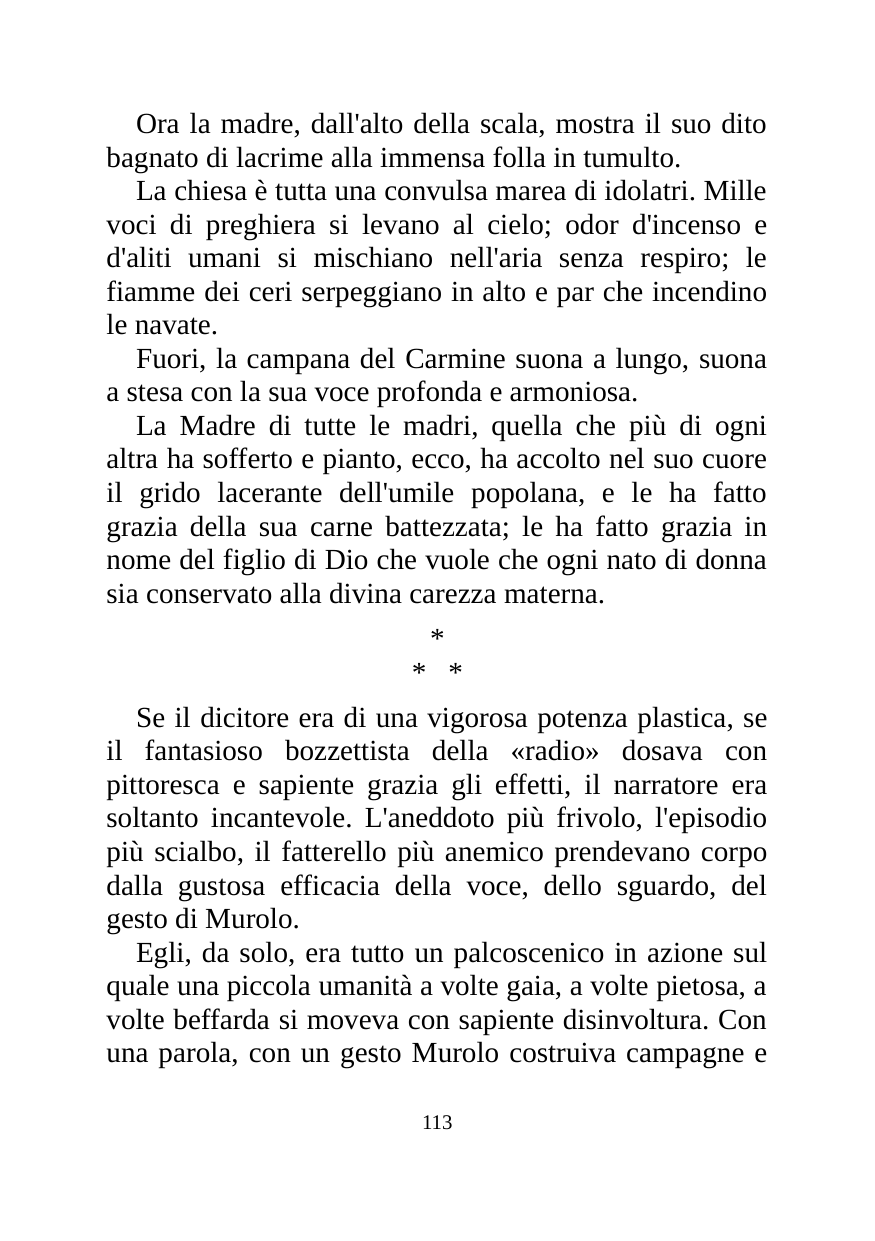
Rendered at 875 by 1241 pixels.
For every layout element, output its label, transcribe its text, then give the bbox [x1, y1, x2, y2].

text Se il dicitore era di una vigorosa potenza plastica, se il fantasioso bozzettista della «radio» dosava con pittoresca e sapiente grazia gli effetti, il narratore era soltanto incantevole. L'aneddoto più frivolo, l'episodio più scialbo, il fatterello più anemico prendevano corpo dalla gustosa efficacia della voce, dello sguardo, del gesto di Murolo. [106, 700, 768, 935]
text Ora la madre, dall'alto della scala, mostra il suo dito bagnato di lacrime alla immensa folla in tumulto. [106, 106, 768, 173]
text Fuori, la campana del Carmine suona a lungo, suona a stesa con la sua voce profonda e armoniosa. [106, 341, 768, 408]
text La Madre di tutte le madri, quella che più di ogni altra ha sofferto e pianto, ecco, ha accolto nel suo cuore il grido lacerante dell'umile popolana, e le ha fatto grazia della sua carne battezzata; le ha fatto grazia in nome del figlio di Dio che vuole che ogni nato di donna sia conservato alla divina carezza materna. [106, 408, 768, 609]
text * * * [106, 621, 768, 688]
text La chiesa è tutta una convulsa marea di idolatri. Mille voci di preghiera si levano al cielo; odor d'incenso e d'aliti umani si mischiano nell'aria senza respiro; le fiamme dei ceri serpeggiano in alto e par che incendino le navate. [106, 173, 768, 341]
text Egli, da solo, era tutto un palcoscenico in azione sul quale una piccola umanità a volte gaia, a volte pietosa, a volte beffarda si moveva con sapiente disinvoltura. Con una parola, con un gesto Murolo costruiva campagne e [106, 935, 768, 1069]
